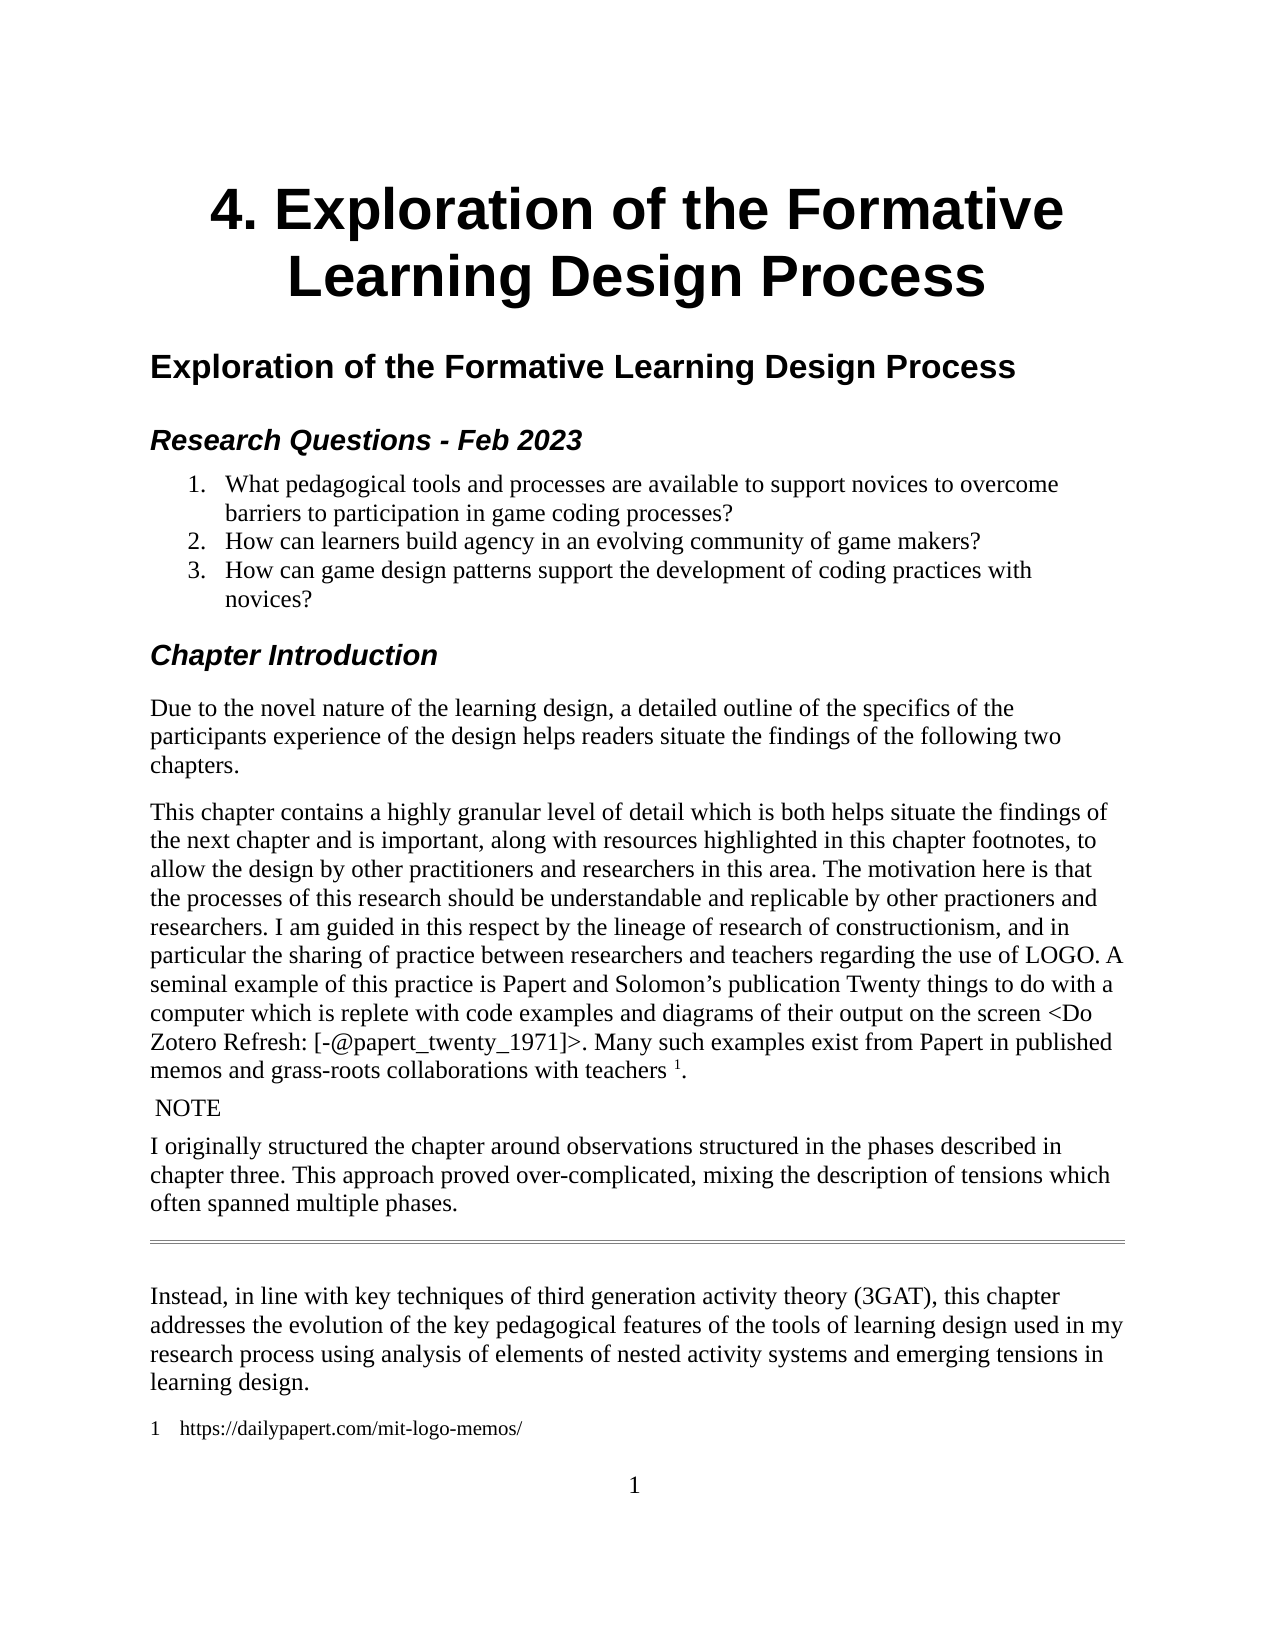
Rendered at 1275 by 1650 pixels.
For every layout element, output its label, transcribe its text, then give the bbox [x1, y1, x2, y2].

text Due to the novel nature of the learning design, a detailed outline of the specifics of the participants experience of the design helps readers situate the findings of the following two chapters. [150, 693, 1125, 779]
subtitle Exploration of the Formative Learning Design Process [150, 347, 1125, 385]
text This chapter contains a highly granular level of detail which is both helps situate the findings of the next chapter and is important, along with resources highlighted in this chapter footnotes, to allow the design by other practitioners and researchers in this area. The motivation here is that the processes of this research should be understandable and replicable by other practioners and researchers. I am guided in this respect by the lineage of research of constructionism, and in particular the sharing of practice between researchers and teachers regarding the use of LOGO. A seminal example of this practice is Papert and Solomon’s publication Twenty things to do with a computer which is replete with code examples and diagrams of their output on the screen <Do Zotero Refresh: [-@papert_twenty_1971]>. Many such examples exist from Papert in published memos and grass-roots collaborations with teachers . [150, 797, 1125, 1084]
text I originally structured the chapter around observations structured in the phases described in chapter three. This approach proved over-complicated, mixing the description of tensions which often spanned multiple phases. [150, 1131, 1125, 1217]
text https://dailypapert.com/mit-logo-memos/ [150, 1416, 1125, 1440]
text Instead, in line with key techniques of third generation activity theory (3GAT), this chapter addresses the evolution of the key pedagogical features of the tools of learning design used in my research process using analysis of elements of nested activity systems and emerging tensions in learning design. [150, 1281, 1125, 1396]
table_header NOTE [150, 1093, 1125, 1122]
subtitle Research Questions - Feb 2023 [150, 423, 1125, 456]
title 4. Exploration of the Formative Learning Design Process [150, 175, 1125, 309]
subtitle Chapter Introduction [150, 638, 1125, 671]
list How can learners build agency in an evolving community of game makers? [187, 526, 1125, 555]
list What pedagogical tools and processes are available to support novices to overcome barriers to participation in game coding processes? [187, 469, 1125, 526]
list How can game design patterns support the development of coding practices with novices? [187, 555, 1125, 613]
